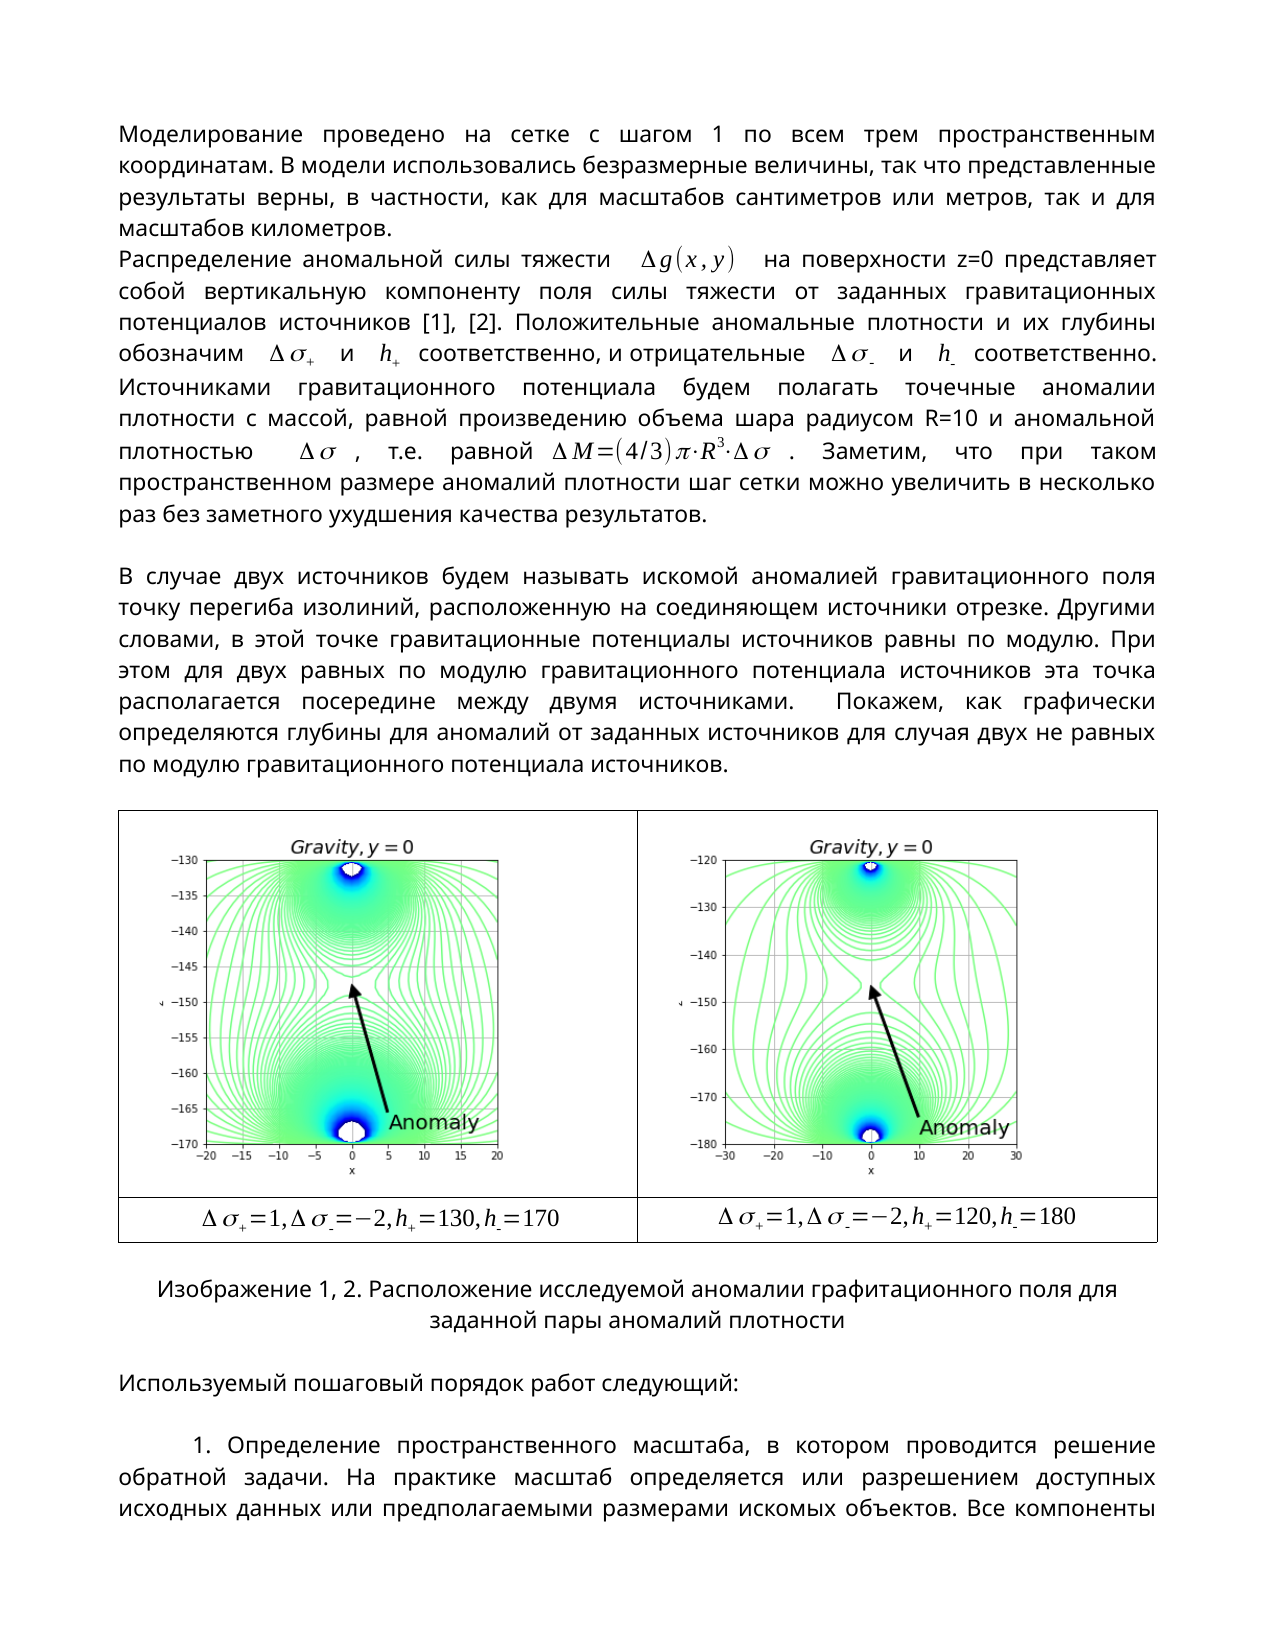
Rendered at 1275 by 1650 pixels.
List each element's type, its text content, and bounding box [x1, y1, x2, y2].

picture [159, 816, 535, 1191]
picture [678, 816, 1054, 1191]
text Используемый пошаговый порядок работ следующий: [118, 1367, 1157, 1398]
text Распределение аномальной силы тяжести на поверхности z=0 представляет собой вертикальную компоненту поля силы тяжести от заданных гравитационных потенциалов источников [1], [2]. Положительные аномальные плотности и их глубины обозначим и соответственно, и отрицательные и соответственно. Источниками гравитационного потенциала будем полагать точечные аномалии плотности с массой, равной произведению объема шара радиусом R=10 и аномальной плотностью , т.е. равной. Заметим, что при таком пространственном размере аномалий плотности шаг сетки можно увеличить в несколько раз без заметного ухудшения качества результатов. [118, 243, 1157, 529]
text Изображение 1, 2. Расположение исследуемой аномалии графитационного поля для заданной пары аномалий плотности [118, 1273, 1157, 1336]
text 1. Определение пространственного масштаба, в котором проводится решение обратной задачи. На практике масштаб определяется или разрешением доступных исходных данных или предполагаемыми размерами искомых объектов. Все компоненты [118, 1429, 1157, 1523]
text В случае двух источников будем называть искомой аномалией гравитационного поля точку перегиба изолиний, расположенную на соединяющем источники отрезке. Другими словами, в этой точке гравитационные потенциалы источников равны по модулю. При этом для двух равных по модулю гравитационного потенциала источников эта точка располагается посередине между двумя источниками. Покажем, как графически определяются глубины для аномалий от заданных источников для случая двух не равных по модулю гравитационного потенциала источников. [118, 560, 1157, 779]
table_header [119, 811, 637, 1197]
text Моделирование проведено на сетке с шагом 1 по всем трем пространственным координатам. В модели использовались безразмерные величины, так что представленные результаты верны, в частности, как для масштабов сантиметров или метров, так и для масштабов километров. [118, 118, 1157, 243]
table_cell [638, 1198, 1157, 1242]
table_cell [119, 1198, 637, 1242]
table_header [638, 811, 1157, 1197]
